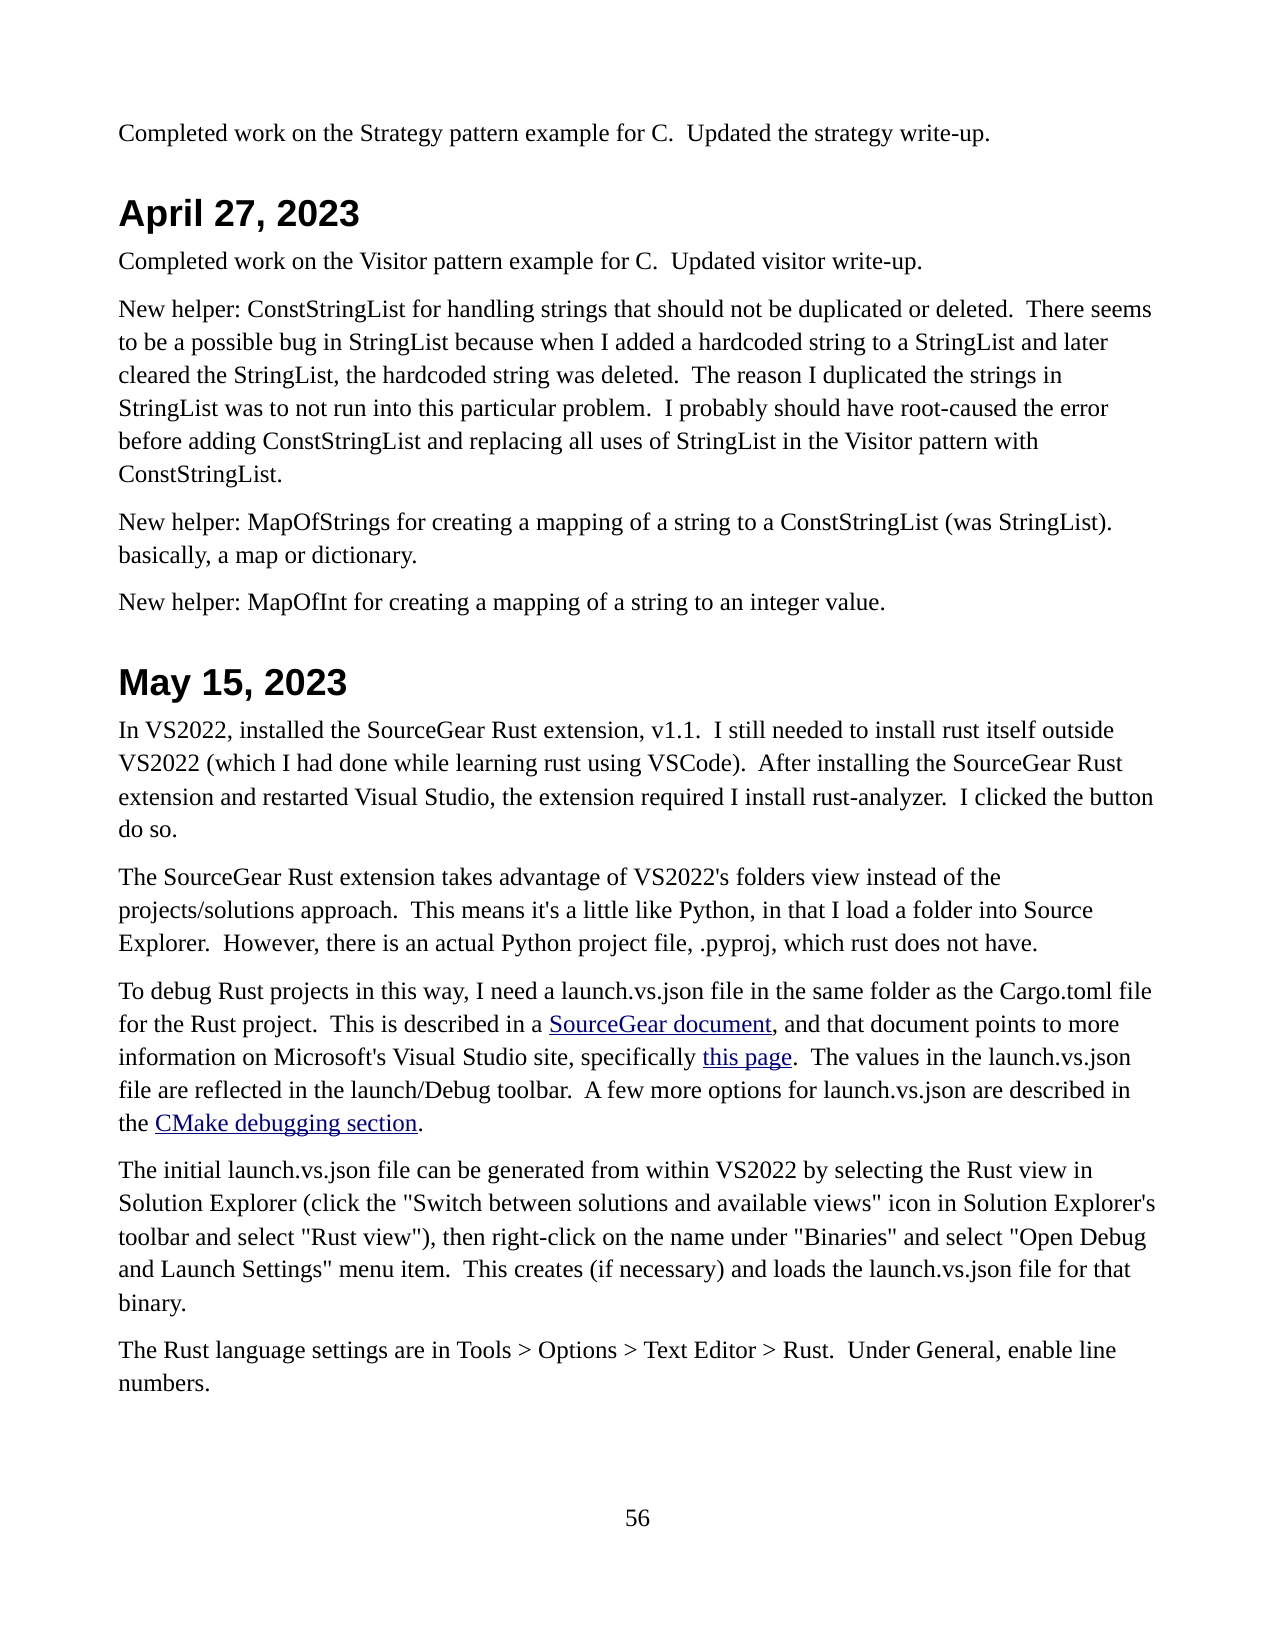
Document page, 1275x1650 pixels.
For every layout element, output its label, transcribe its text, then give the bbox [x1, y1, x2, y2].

text To debug Rust projects in this way, I need a launch.vs.json file in the same folder as the Cargo.toml file for the Rust project. This is described in a SourceGear document, and that document points to more information on Microsoft's Visual Studio site, specifically this page. The values in the launch.vs.json file are reflected in the launch/Debug toolbar. A few more options for launch.vs.json are described in the CMake debugging section. [118, 976, 1157, 1137]
text Completed work on the Visitor pattern example for C. Updated visitor write-up. [118, 246, 1157, 275]
text Completed work on the Strategy pattern example for C. Updated the strategy write-up. [118, 118, 1157, 147]
text New helper: MapOfInt for creating a mapping of a string to an integer value. [118, 587, 1157, 616]
text The initial launch.vs.json file can be generated from within VS2022 by selecting the Rust view in Solution Explorer (click the "Switch between solutions and available views" icon in Solution Explorer's toolbar and select "Rust view"), then right-click on the name under "Binaries" and select "Open Debug and Launch Settings" menu item. This creates (if necessary) and loads the launch.vs.json file for that binary. [118, 1156, 1157, 1316]
text New helper: ConstStringList for handling strings that should not be duplicated or deleted. There seems to be a possible bug in StringList because when I added a hardcoded string to a StringList and later cleared the StringList, the hardcoded string was deleted. The reason I duplicated the strings in StringList was to not run into this particular problem. I probably should have root-caused the error before adding ConstStringList and replacing all uses of StringList in the Visitor pattern with ConstStringList. [118, 294, 1157, 488]
subtitle May 15, 2023 [118, 660, 1157, 703]
subtitle April 27, 2023 [118, 191, 1157, 234]
text The Rust language settings are in Tools > Options > Text Editor > Rust. Under General, enable line numbers. [118, 1335, 1157, 1397]
text New helper: MapOfStrings for creating a mapping of a string to a ConstStringList (was StringList). basically, a map or dictionary. [118, 507, 1157, 568]
text The SourceGear Rust extension takes advantage of VS2022's folders view instead of the projects/solutions approach. This means it's a little like Python, in that I load a folder into Source Explorer. However, there is an actual Python project file, .pyproj, which rust does not have. [118, 862, 1157, 957]
text In VS2022, installed the SourceGear Rust extension, v1.1. I still needed to install rust itself outside VS2022 (which I had done while learning rust using VSCode). After installing the SourceGear Rust extension and restarted Visual Studio, the extension required I install rust-analyzer. I clicked the button do so. [118, 716, 1157, 843]
